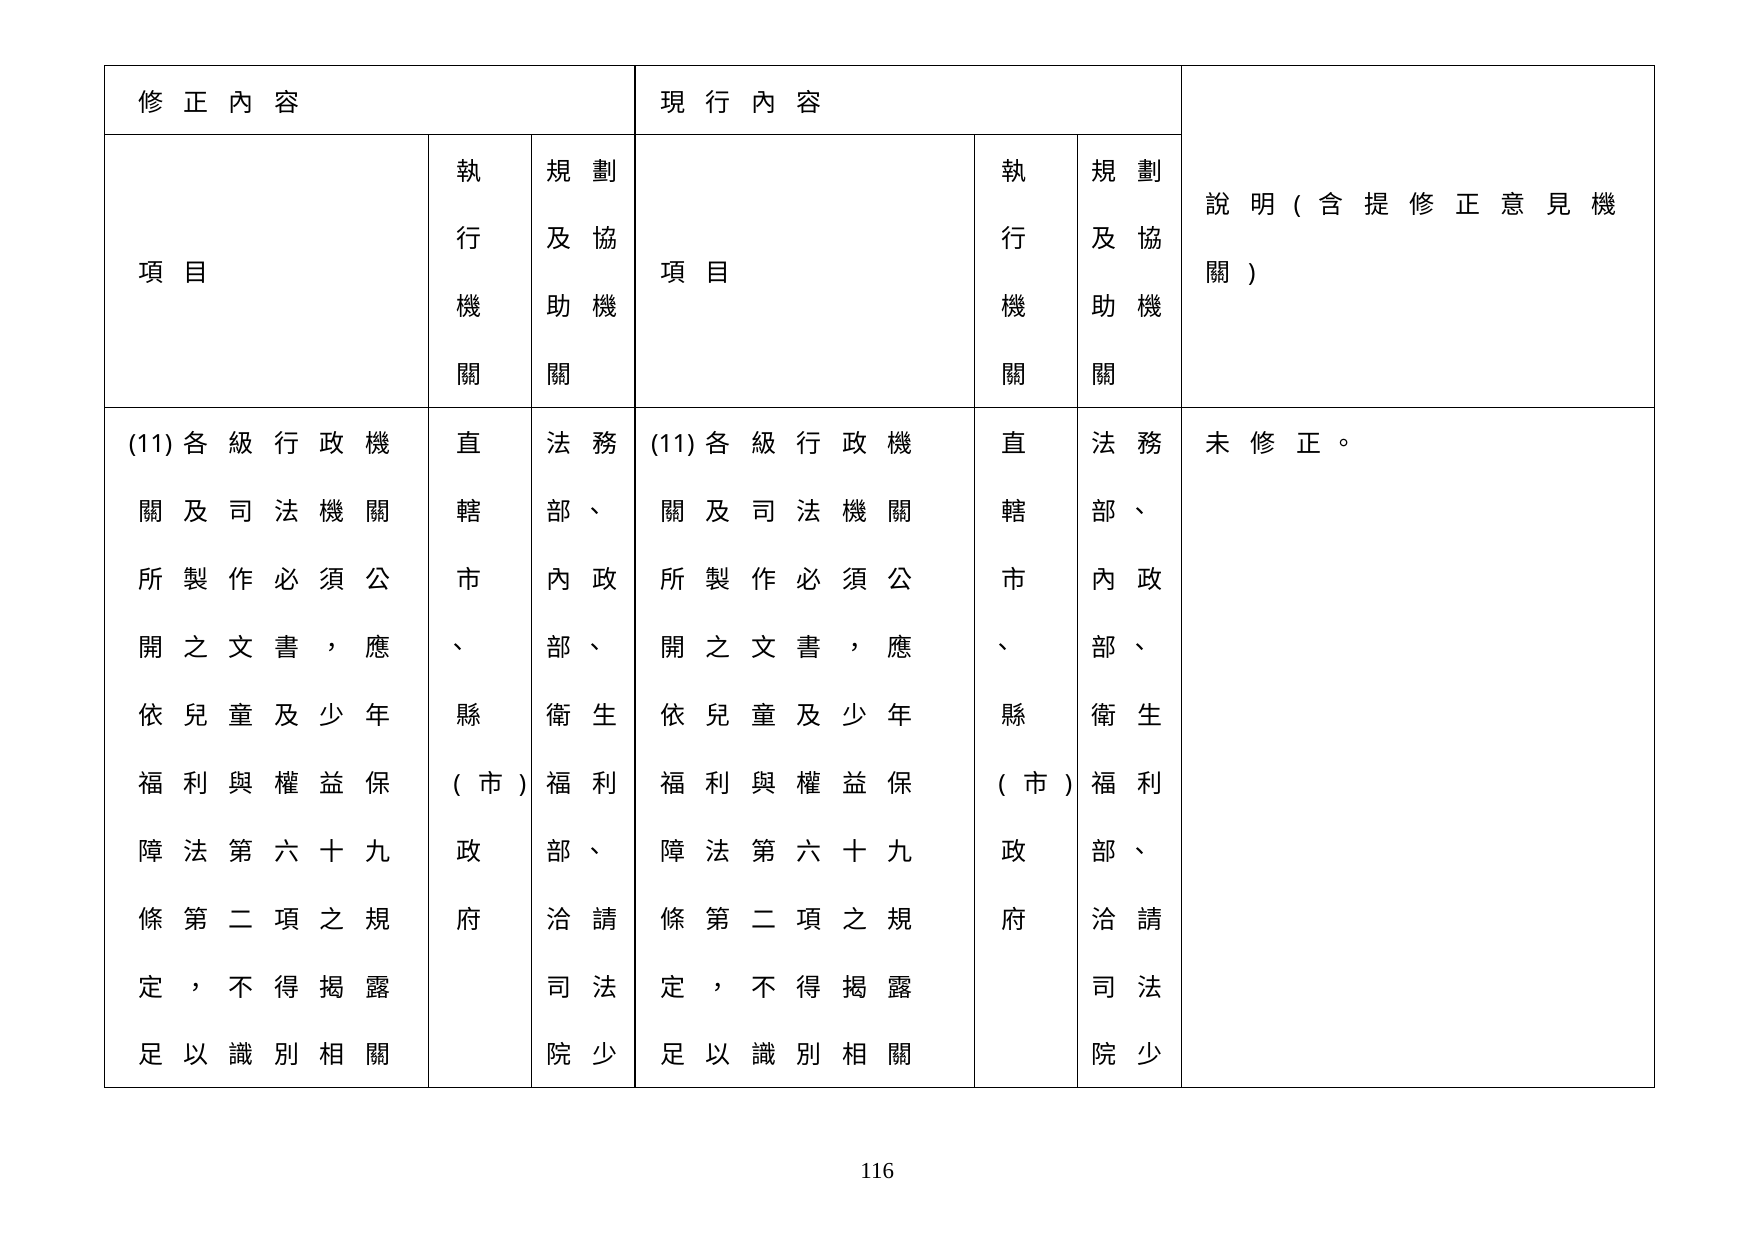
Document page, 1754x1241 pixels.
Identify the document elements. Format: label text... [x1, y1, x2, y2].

table_cell 直轄市、縣(市)政府 [975, 408, 1077, 1087]
table_cell 規劃及協助機關 [532, 135, 634, 407]
table_cell (11)各級行政機關及司法機關所製作必須公開之文書，應依兒童及少年福利與權益保障法第六十九條第二項之規定，不得揭露足以識別相關 [636, 408, 974, 1087]
table_cell 規劃及協助機關 [1078, 135, 1181, 407]
table_header 修正內容 [105, 66, 634, 134]
table_cell 項目 [636, 135, 974, 407]
table_header 現行內容 [636, 66, 1181, 134]
table_cell 執行機關 [429, 135, 531, 407]
table_cell (11)各級行政機關及司法機關所製作必須公開之文書，應依兒童及少年福利與權益保障法第六十九條第二項之規定，不得揭露足以識別相關 [105, 408, 428, 1087]
table_cell 法務部、內政部、衛生福利部、洽請司法院少 [532, 408, 634, 1087]
table_cell 未修正。 [1182, 408, 1654, 1087]
table_cell 執行機關 [975, 135, 1077, 407]
table_header 說明(含提修正意見機關) [1182, 66, 1654, 407]
table_cell 直轄市、縣(市)政府 [429, 408, 531, 1087]
table_cell 項目 [105, 135, 428, 407]
table_cell 法務部、內政部、衛生福利部、洽請司法院少 [1078, 408, 1181, 1087]
